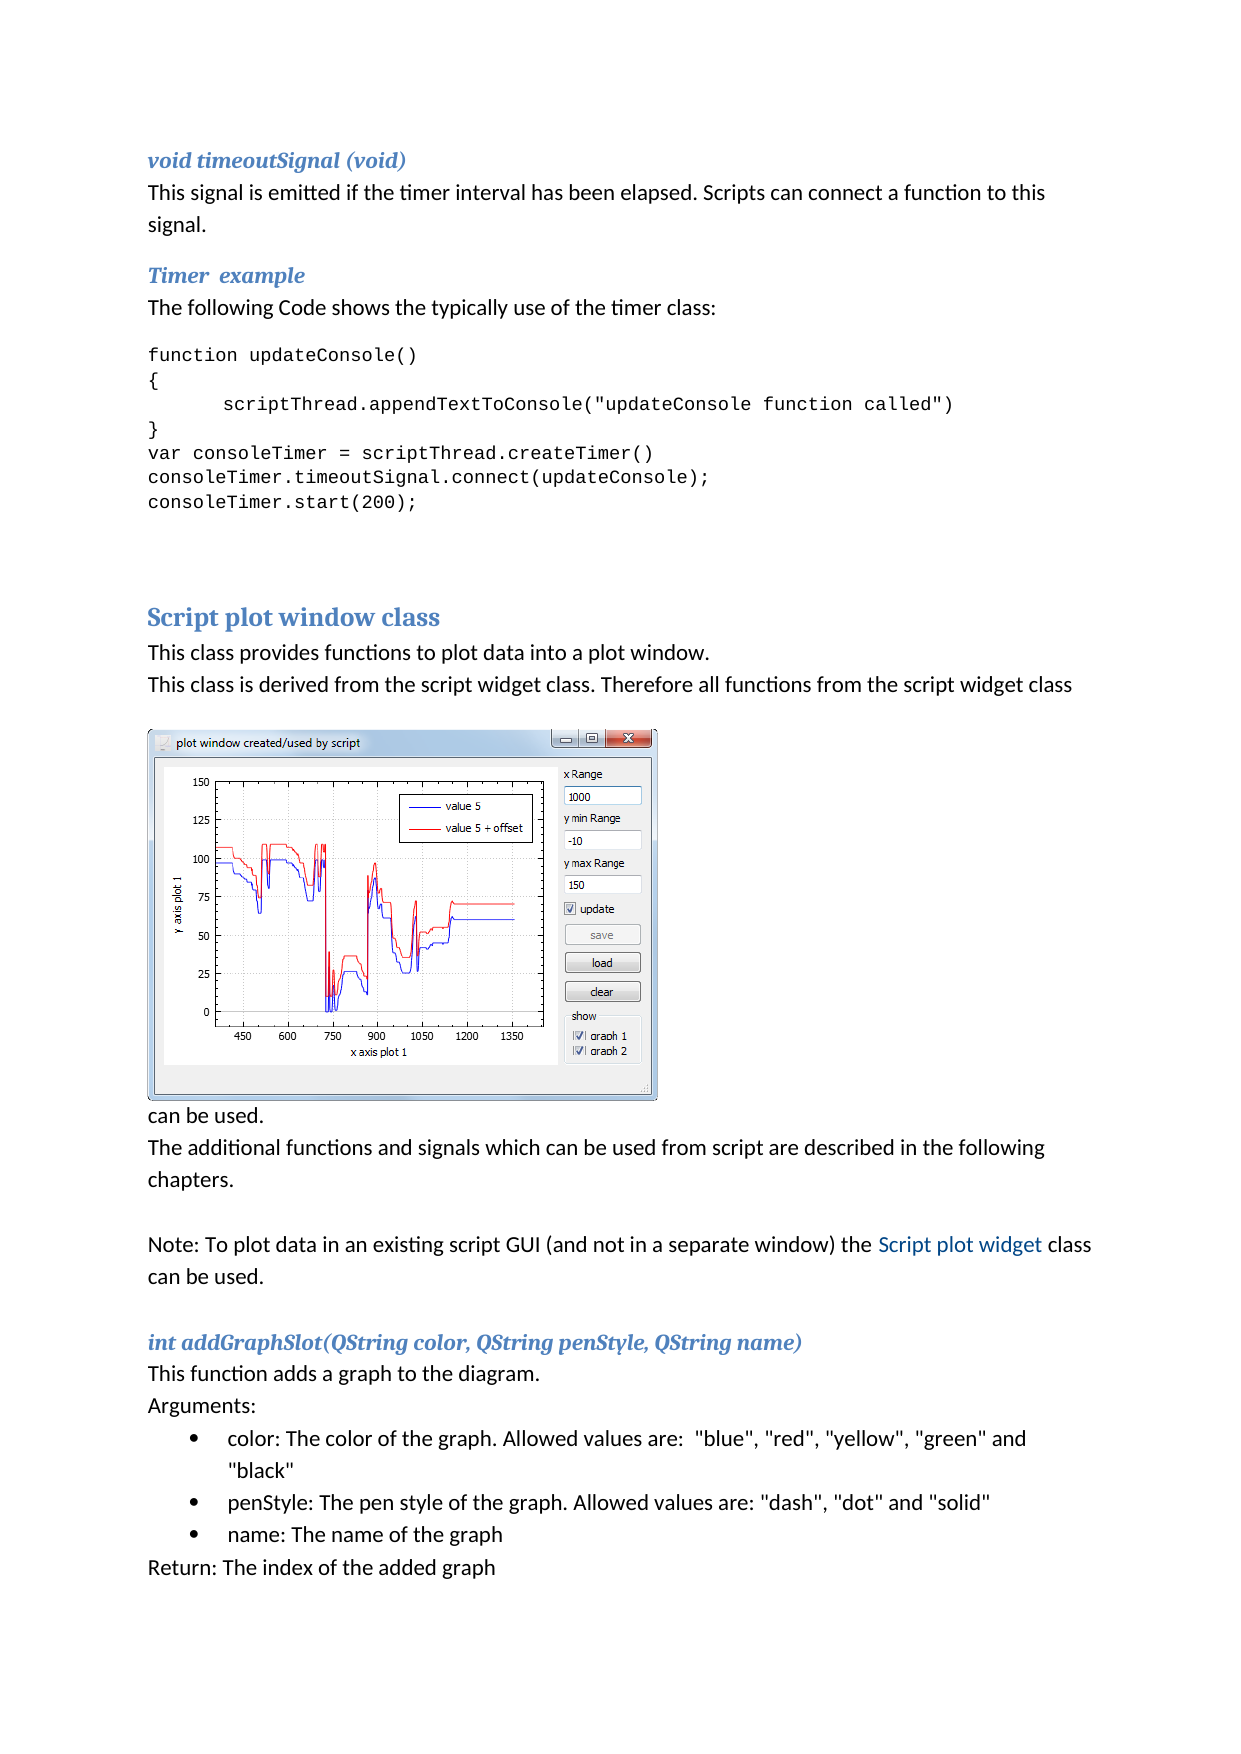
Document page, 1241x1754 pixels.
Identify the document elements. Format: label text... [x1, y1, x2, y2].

text This class is derived from the script widget class. Therefore all functions from the script widget class can be used. [148, 670, 1093, 1129]
list name: The name of the graph [190, 1520, 1093, 1548]
text var consoleTimer = scriptThread.createTimer() [148, 444, 1093, 465]
text This signal is emitted if the timer interval has been elapsed. Scripts can connect a function to this signal. [148, 178, 1093, 238]
text Note: To plot data in an existing script GUI (and not in a separate window) the Script plot widget class can be used. [148, 1230, 1093, 1290]
text } [148, 419, 1093, 441]
text consoleTimer.start(200); [148, 492, 1093, 514]
picture [147, 729, 658, 1101]
text The additional functions and signals which can be used from script are described in the following chapters. [148, 1133, 1093, 1193]
text Arguments: [148, 1392, 1093, 1420]
list color: The color of the graph. Allowed values are: "blue", "red", "yellow", "green" and "black" [190, 1424, 1093, 1484]
subtitle Script plot window class [148, 602, 1093, 633]
text function updateConsole() [148, 346, 1093, 367]
subtitle void timeoutSignal (void) [148, 148, 1093, 174]
text This function adds a graph to the diagram. [148, 1359, 1093, 1387]
text scriptThread.appendTextToConsole("updateConsole function called") [148, 395, 1093, 416]
subtitle Timer example [148, 263, 1093, 289]
text The following Code shows the typically use of the timer class: [148, 293, 1093, 321]
subtitle int addGraphSlot(QString color, QString penStyle, QString name) [148, 1329, 1093, 1356]
text consoleTimer.timeoutSignal.connect(updateConsole); [148, 468, 1093, 489]
text Return: The index of the added graph [148, 1553, 1093, 1581]
text This class provides functions to plot data into a plot window. [148, 638, 1093, 666]
text { [148, 371, 1093, 392]
list penStyle: The pen style of the graph. Allowed values are: "dash", "dot" and "solid" [190, 1488, 1093, 1516]
